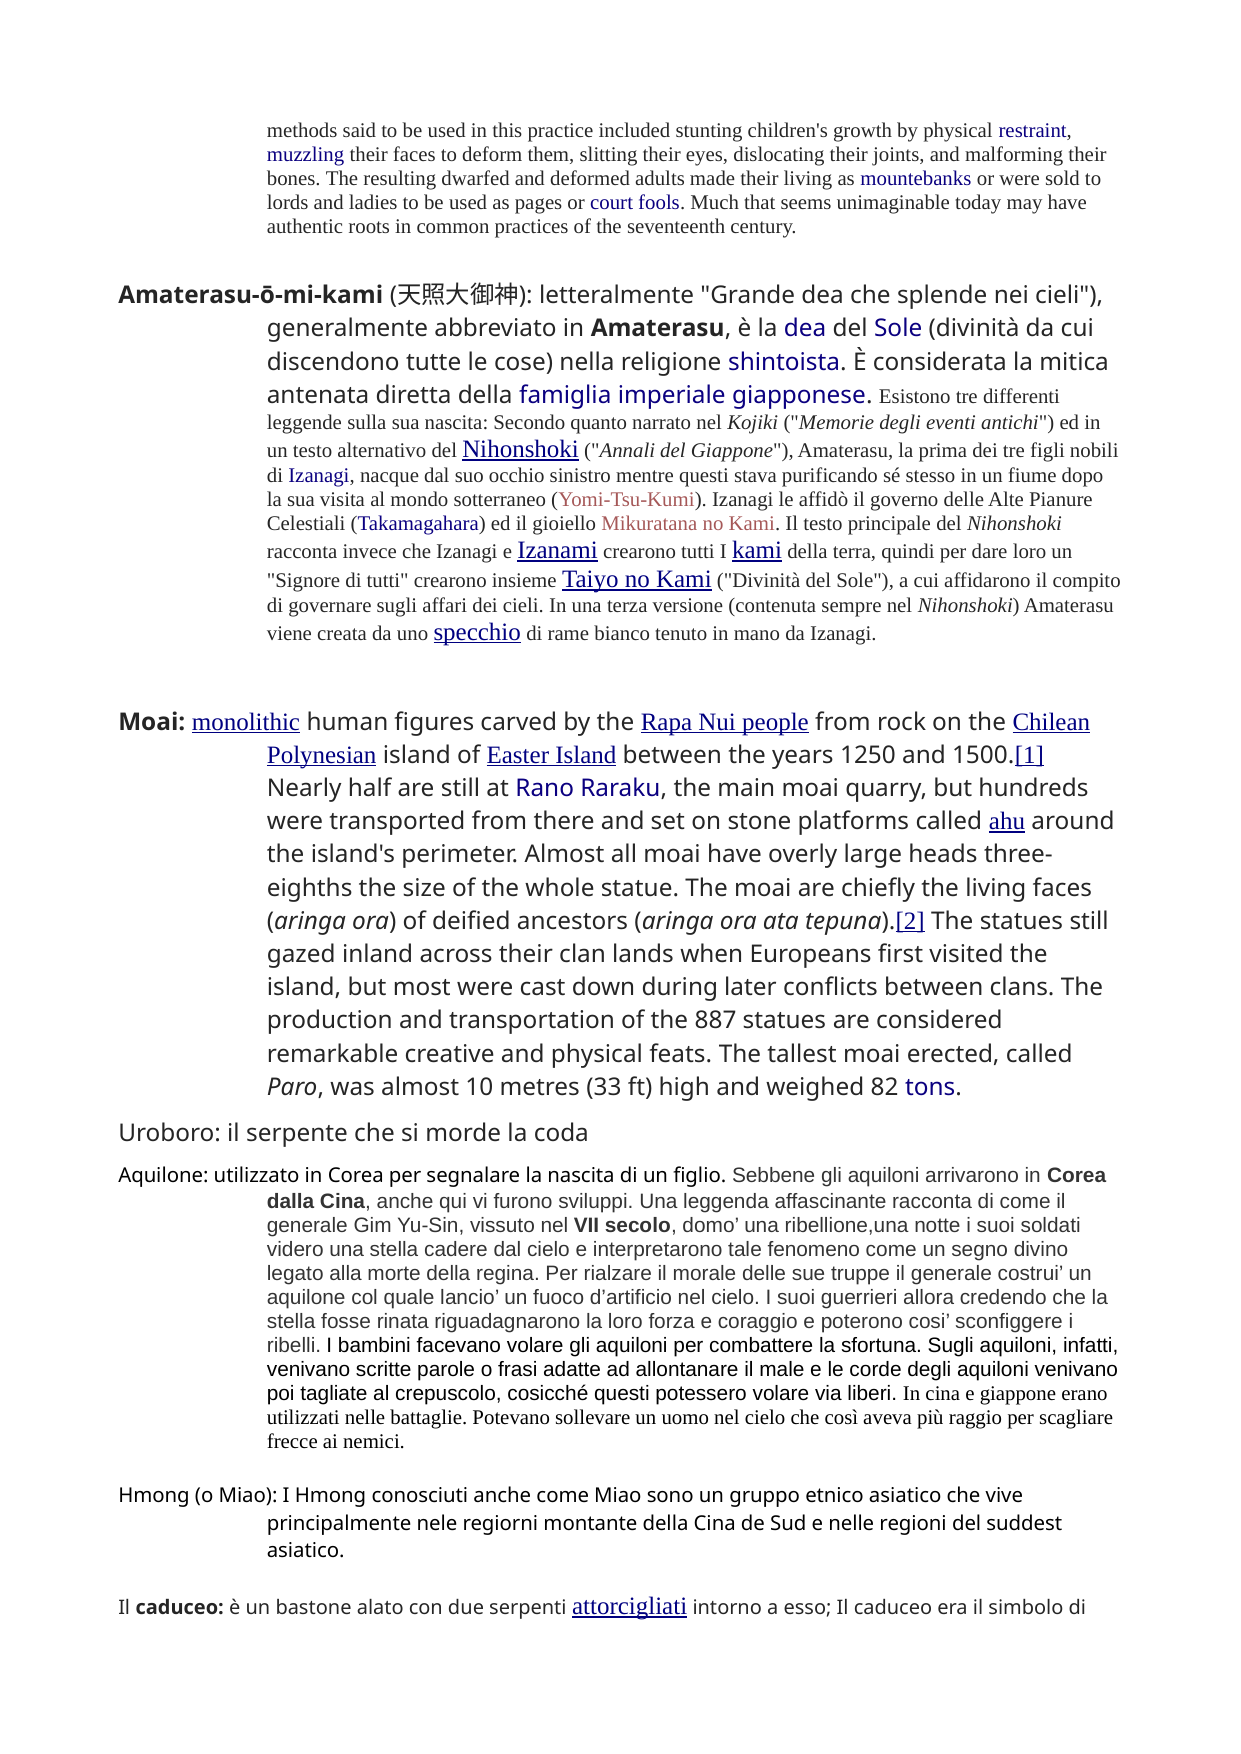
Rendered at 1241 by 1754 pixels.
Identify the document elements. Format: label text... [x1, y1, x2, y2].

text Moai: monolithic human figures carved by the Rapa Nui people from rock on the Chilean Polynesian island of Easter Island between the years 1250 and 1500.[1] Nearly half are still at Rano Raraku, the main moai quarry, but hundreds were transported from there and set on stone platforms called ahu around the island's perimeter. Almost all moai have overly large heads three-eighths the size of the whole statue. The moai are chiefly the living faces (aringa ora) of deified ancestors (aringa ora ata tepuna).[2] The statues still gazed inland across their clan lands when Europeans first visited the island, but most were cast down during later conflicts between clans. The production and transportation of the 887 statues are considered remarkable creative and physical feats. The tallest moai erected, called Paro, was almost 10 metres (33 ft) high and weighed 82 tons. [118, 704, 1122, 1103]
text methods said to be used in this practice included stunting children's growth by physical restraint, muzzling their faces to deform them, slitting their eyes, dislocating their joints, and malforming their bones. The resulting dwarfed and deformed adults made their living as mountebanks or were sold to lords and ladies to be used as pages or court fools. Much that seems unimaginable today may have authentic roots in common practices of the seventeenth century. [118, 118, 1122, 238]
text Il caduceo: è un bastone alato con due serpenti attorcigliati intorno a esso; Il caduceo era il simbolo di [118, 1591, 1122, 1621]
text Aquilone: utilizzato in Corea per segnalare la nascita di un figlio. Sebbene gli aquiloni arrivarono in Corea dalla Cina, anche qui vi furono sviluppi. Una leggenda affascinante racconta di come il generale Gim Yu-Sin, vissuto nel VII secolo, domo’ una ribellione,una notte i suoi soldati videro una stella cadere dal cielo e interpretarono tale fenomeno come un segno divino legato alla morte della regina. Per rialzare il morale delle sue truppe il generale costrui’ un aquilone col quale lancio’ un fuoco d’artificio nel cielo. I suoi guerrieri allora credendo che la stella fosse rinata riguadagnarono la loro forza e coraggio e poterono cosi’ sconfiggere i ribelli. I bambini facevano volare gli aquiloni per combattere la sfortuna. Sugli aquiloni, infatti, venivano scritte parole o frasi adatte ad allontanare il male e le corde degli aquiloni venivano poi tagliate al crepuscolo, cosicché questi potessero volare via liberi. In cina e giappone erano utilizzati nelle battaglie. Potevano sollevare un uomo nel cielo che così aveva più raggio per scagliare frecce ai nemici. [118, 1161, 1122, 1453]
text Uroboro: il serpente che si morde la coda [118, 1115, 1122, 1148]
text Amaterasu-ō-mi-kami (天照大御神): letteralmente "Grande dea che splende nei cieli"), generalmente abbreviato in Amaterasu, è la dea del Sole (divinità da cui discendono tutte le cose) nella religione shintoista. È considerata la mitica antenata diretta della famiglia imperiale giapponese. Esistono tre differenti leggende sulla sua nascita: Secondo quanto narrato nel Kojiki ("Memorie degli eventi antichi") ed in un testo alternativo del Nihonshoki ("Annali del Giappone"), Amaterasu, la prima dei tre figli nobili di Izanagi, nacque dal suo occhio sinistro mentre questi stava purificando sé stesso in un fiume dopo la sua visita al mondo sotterraneo (Yomi-Tsu-Kumi). Izanagi le affidò il governo delle Alte Pianure Celestiali (Takamagahara) ed il gioiello Mikuratana no Kami. Il testo principale del Nihonshoki racconta invece che Izanagi e Izanami crearono tutti I kami della terra, quindi per dare loro un "Signore di tutti" crearono insieme Taiyo no Kami ("Divinità del Sole"), a cui affidarono il compito di governare sugli affari dei cieli. In una terza versione (contenuta sempre nel Nihonshoki) Amaterasu viene creata da uno specchio di rame bianco tenuto in mano da Izanagi. [118, 275, 1122, 646]
text Hmong (o Miao): I Hmong conosciuti anche come Miao sono un gruppo etnico asiatico che vive principalmente nele regiorni montante della Cina de Sud e nelle regioni del suddest asiatico. [118, 1481, 1122, 1564]
